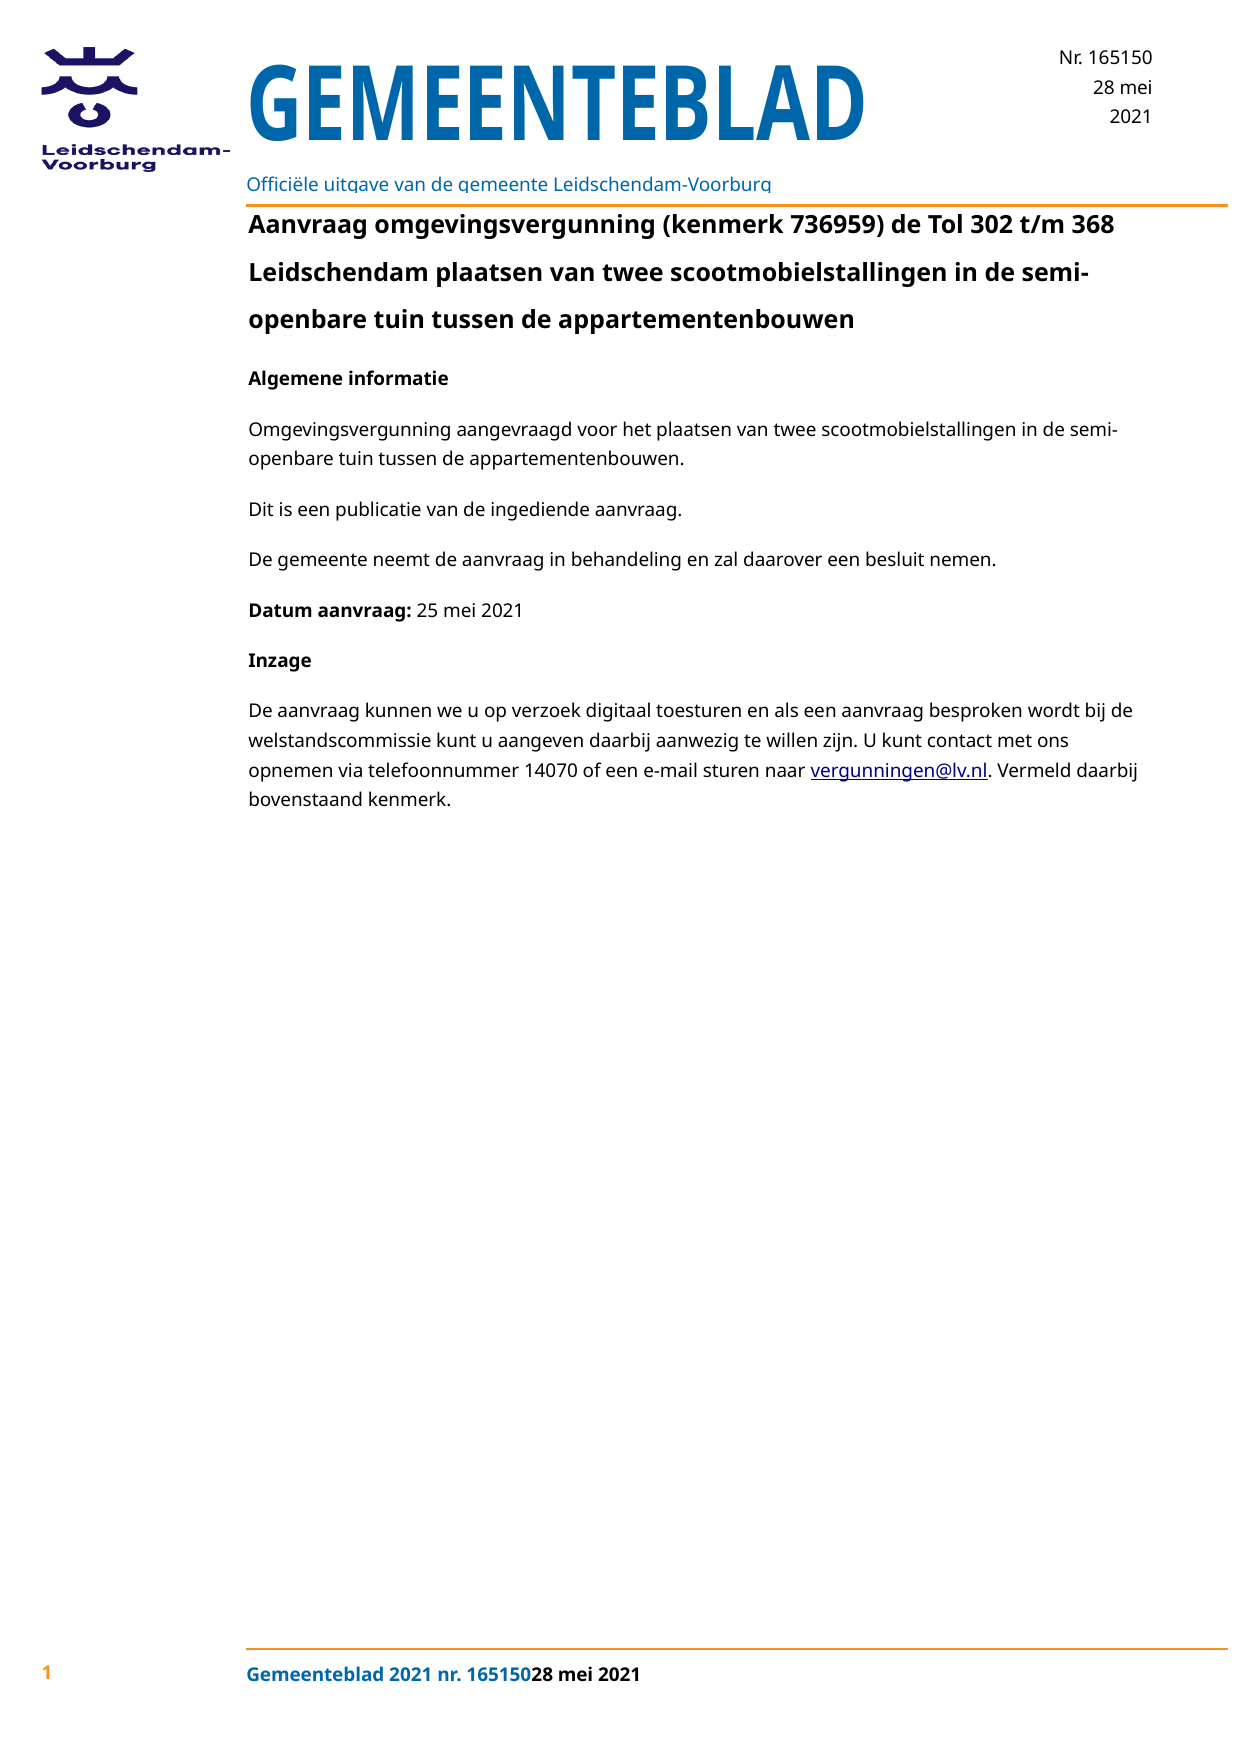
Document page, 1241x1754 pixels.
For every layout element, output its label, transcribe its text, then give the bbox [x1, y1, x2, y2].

text De aanvraag kunnen we u op verzoek digitaal toesturen en als een aanvraag besproken wordt bij de welstandscommissie kunt u aangeven daarbij aanwezig te willen zijn. U kunt contact met ons opnemen via telefoonnummer 14070 of een e-mail sturen naar vergunningen@lv.nl. Vermeld daarbij bovenstaand kenmerk. [248, 698, 1152, 812]
text Datum aanvraag: 25 mei 2021 [248, 597, 1152, 622]
text Aanvraag omgevingsvergunning (kenmerk 736959) de Tol 302 t/m 368 Leidschendam plaatsen van twee scootmobielstallingen in de semi-openbare tuin tussen de appartementenbouwen [248, 207, 1152, 336]
text Dit is een publicatie van de ingediende aanvraag. [248, 496, 1152, 522]
text Omgevingsvergunning aangevraagd voor het plaatsen van twee scootmobielstallingen in de semi-openbare tuin tussen de appartementenbouwen. [248, 416, 1152, 471]
text Inzage [248, 647, 1152, 673]
picture [41, 47, 231, 172]
text Algemene informatie [248, 366, 1152, 391]
text De gemeente neemt de aanvraag in behandeling en zal daarover een besluit nemen. [248, 546, 1152, 572]
